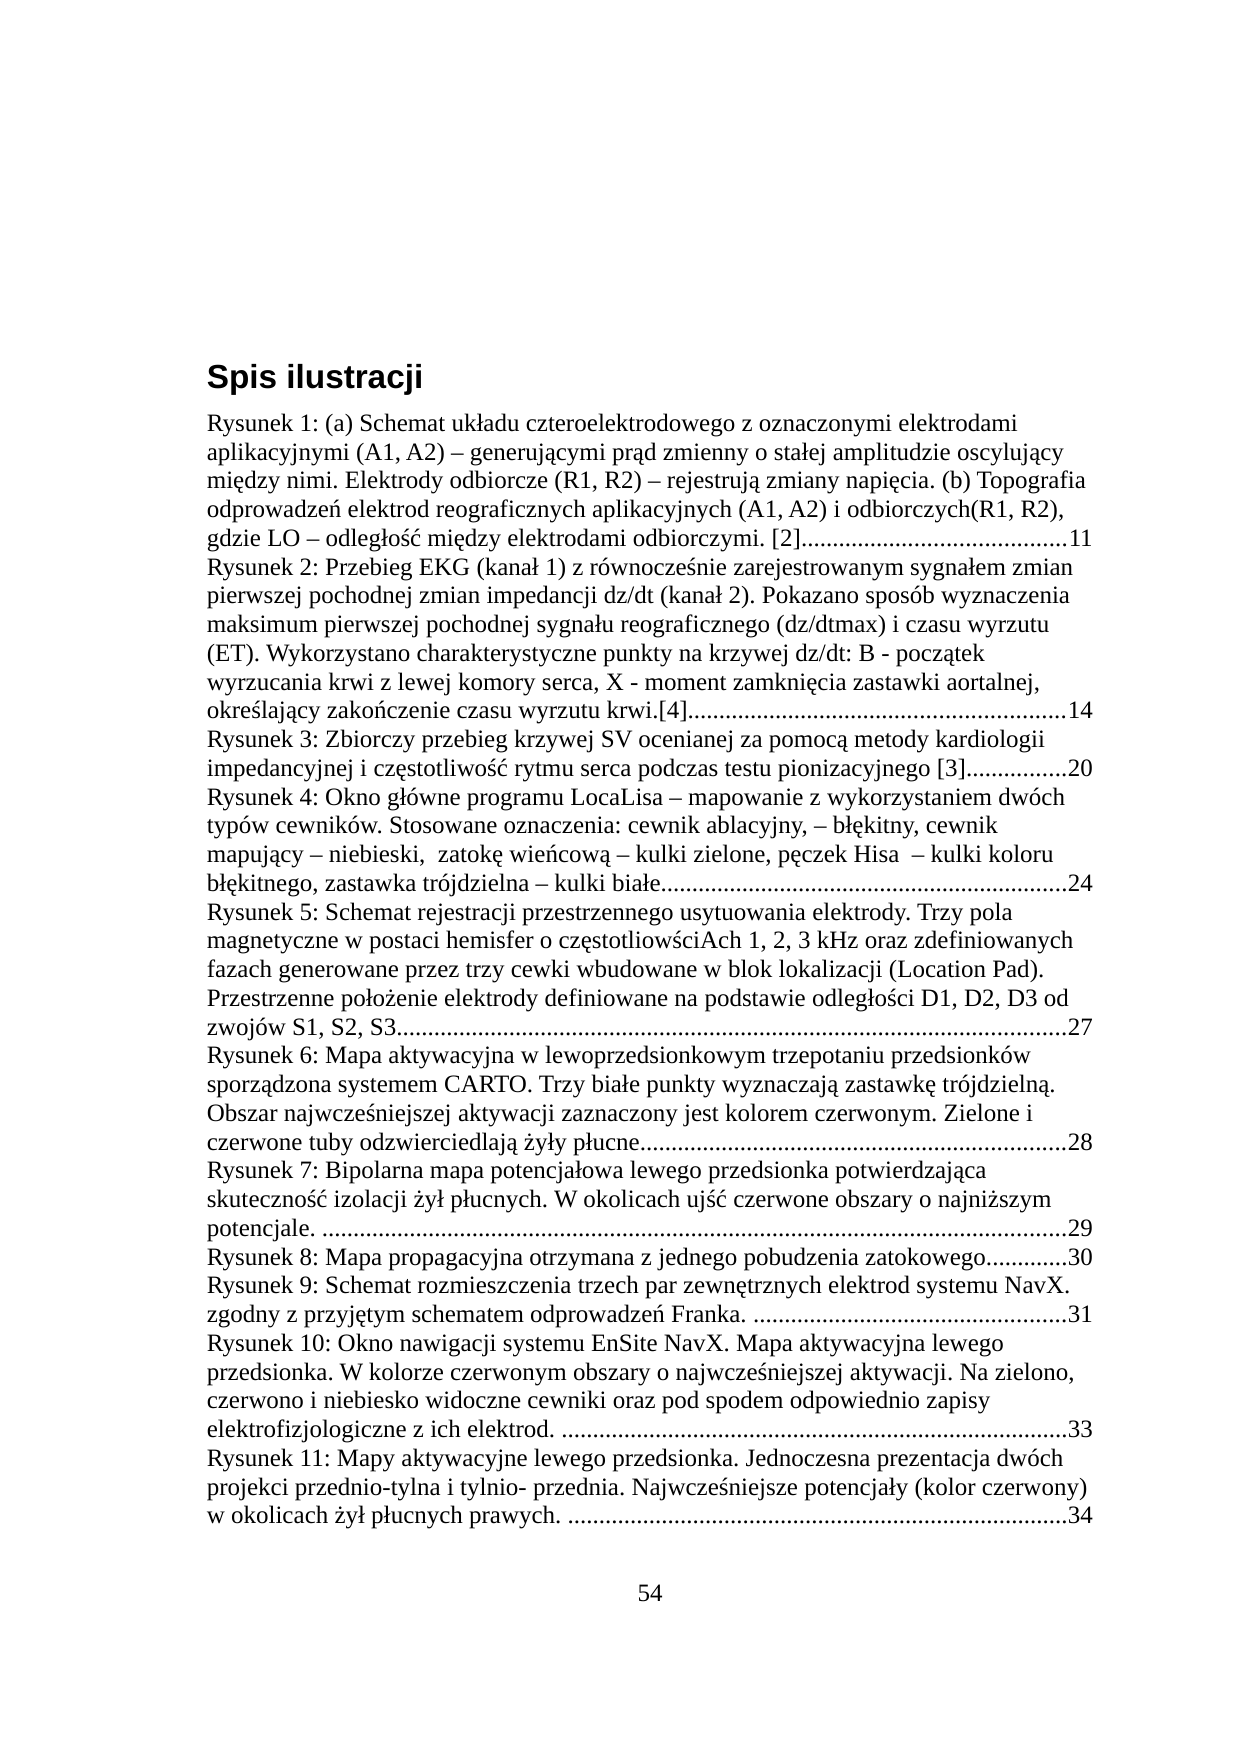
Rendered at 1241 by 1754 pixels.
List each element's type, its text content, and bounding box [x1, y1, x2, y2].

subtitle Spis ilustracji [207, 357, 1093, 396]
text Rysunek 2: Przebieg EKG (kanał 1) z równocześnie zarejestrowanym sygnałem zmian pierwszej pochodnej zmian impedancji dz/dt (kanał 2). Pokazano sposób wyznaczenia maksimum pierwszej pochodnej sygnału reograficznego (dz/dtmax) i czasu wyrzutu (ET). Wykorzystano charakterystyczne punkty na krzywej dz/dt: B - początek wyrzucania krwi z lewej komory serca, X - moment zamknięcia zastawki aortalnej, określający zakończenie czasu wyrzutu krwi.[4] 14 [207, 552, 1093, 724]
text Rysunek 9: Schemat rozmieszczenia trzech par zewnętrznych elektrod systemu NavX. zgodny z przyjętym schematem odprowadzeń Franka. 31 [207, 1271, 1093, 1328]
text Rysunek 3: Zbiorczy przebieg krzywej SV ocenianej za pomocą metody kardiologii impedancyjnej i częstotliwość rytmu serca podczas testu pionizacyjnego [3]. 20 [207, 724, 1093, 782]
text Rysunek 7: Bipolarna mapa potencjałowa lewego przedsionka potwierdzająca skuteczność izolacji żył płucnych. W okolicach ujść czerwone obszary o najniższym potencjale. 29 [207, 1156, 1093, 1242]
text Rysunek 5: Schemat rejestracji przestrzennego usytuowania elektrody. Trzy pola magnetyczne w postaci hemisfer o częstotliowściAch 1, 2, 3 kHz oraz zdefiniowanych fazach generowane przez trzy cewki wbudowane w blok lokalizacji (Location Pad). Przestrzenne położenie elektrody definiowane na podstawie odległości D1, D2, D3 od zwojów S1, S2, S3. 27 [207, 897, 1093, 1041]
text Rysunek 8: Mapa propagacyjna otrzymana z jednego pobudzenia zatokowego. 30 [207, 1242, 1093, 1271]
text Rysunek 1: (a) Schemat układu czteroelektrodowego z oznaczonymi elektrodami aplikacyjnymi (A1, A2) – generującymi prąd zmienny o stałej amplitudzie oscylujący między nimi. Elektrody odbiorcze (R1, R2) – rejestrują zmiany napięcia. (b) Topografia odprowadzeń elektrod reograficznych aplikacyjnych (A1, A2) i odbiorczych(R1, R2), gdzie LO – odległość między elektrodami odbiorczymi. [2] 11 [207, 408, 1093, 552]
text Rysunek 6: Mapa aktywacyjna w lewoprzedsionkowym trzepotaniu przedsionków sporządzona systemem CARTO. Trzy białe punkty wyznaczają zastawkę trójdzielną. Obszar najwcześniejszej aktywacji zaznaczony jest kolorem czerwonym. Zielone i czerwone tuby odzwierciedlają żyły płucne. 28 [207, 1041, 1093, 1156]
text Rysunek 10: Okno nawigacji systemu EnSite NavX. Mapa aktywacyjna lewego przedsionka. W kolorze czerwonym obszary o najwcześniejszej aktywacji. Na zielono, czerwono i niebiesko widoczne cewniki oraz pod spodem odpowiednio zapisy elektrofizjologiczne z ich elektrod. 33 [207, 1328, 1093, 1443]
text Rysunek 4: Okno główne programu LocaLisa – mapowanie z wykorzystaniem dwóch typów cewników. Stosowane oznaczenia: cewnik ablacyjny, – błękitny, cewnik mapujący – niebieski, zatokę wieńcową – kulki zielone, pęczek Hisa – kulki koloru błękitnego, zastawka trójdzielna – kulki białe. 24 [207, 782, 1093, 897]
text Rysunek 11: Mapy aktywacyjne lewego przedsionka. Jednoczesna prezentacja dwóch projekci przednio-tylna i tylnio- przednia. Najwcześniejsze potencjały (kolor czerwony) w okolicach żył płucnych prawych. 34 [207, 1443, 1093, 1529]
